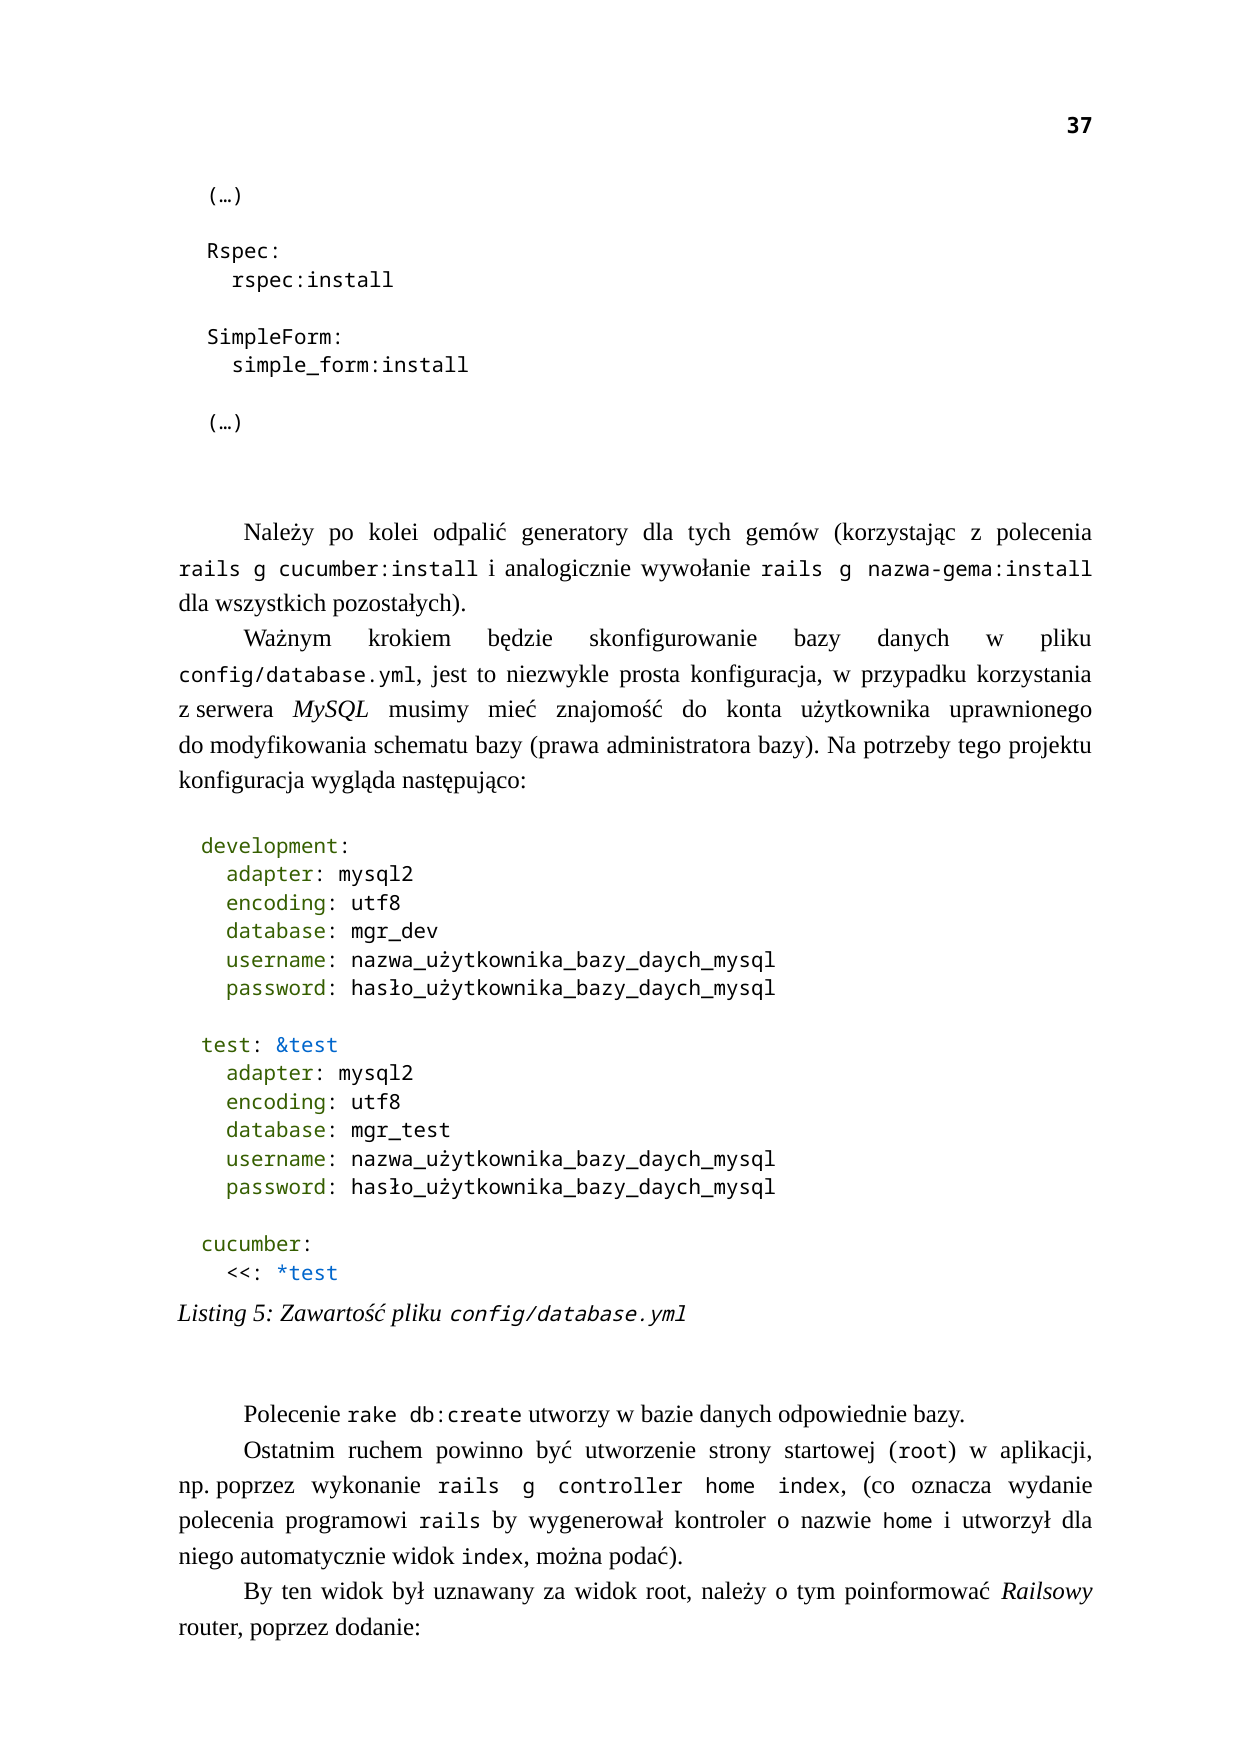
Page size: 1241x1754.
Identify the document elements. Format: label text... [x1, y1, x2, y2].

text Ostatnim ruchem powinno być utworzenie strony startowej (root) w aplikacji, np. poprzez wykonanie rails g controller home index, (co oznacza wydanie polecenia programowi rails by wygenerował kontroler o nazwie home i utworzył dla niego automatycznie widok index, można podać). [178, 1430, 1093, 1571]
text Ważnym krokiem będzie skonfigurowanie bazy danych w pliku config/database.yml, jest to niezwykle prosta konfiguracja, w przypadku korzystania z serwera MySQL musimy mieć znajomość do konta użytkownika uprawnionego do modyfikowania schematu bazy (prawa administratora bazy). Na potrzeby tego projektu konfiguracja wygląda następująco: [178, 618, 1093, 796]
table_header (…) Rspec: rspec:install SimpleForm: simple_form:install (…) [177, 174, 1093, 441]
text Należy po kolei odpalić generatory dla tych gemów (korzystając z polecenia rails g cucumber:install i analogicznie wywołanie rails g nazwa-gema:install dla wszystkich pozostałych). [178, 512, 1093, 618]
list Listing 5: Zawartość pliku config/database.yml [177, 1298, 1093, 1328]
text Polecenie rake db:create utworzy w bazie danych odpowiednie bazy. [178, 1394, 1093, 1430]
table_header development: adapter: mysql2 encoding: utf8 database: mgr_dev username: nazwa_użytkownika_bazy_daych_mysql password: hasło_użytkownika_bazy_daych_mysql test: &test adapter: mysql2 encoding: utf8 database: mgr_test username: nazwa_użytkownika_bazy_daych_mysql password: hasło_użytkownika_bazy_daych_mysql cucumber: <<: *test [177, 831, 1093, 1286]
text By ten widok był uznawany za widok root, należy o tym poinformować Railsowy router, poprzez dodanie: [178, 1571, 1093, 1642]
